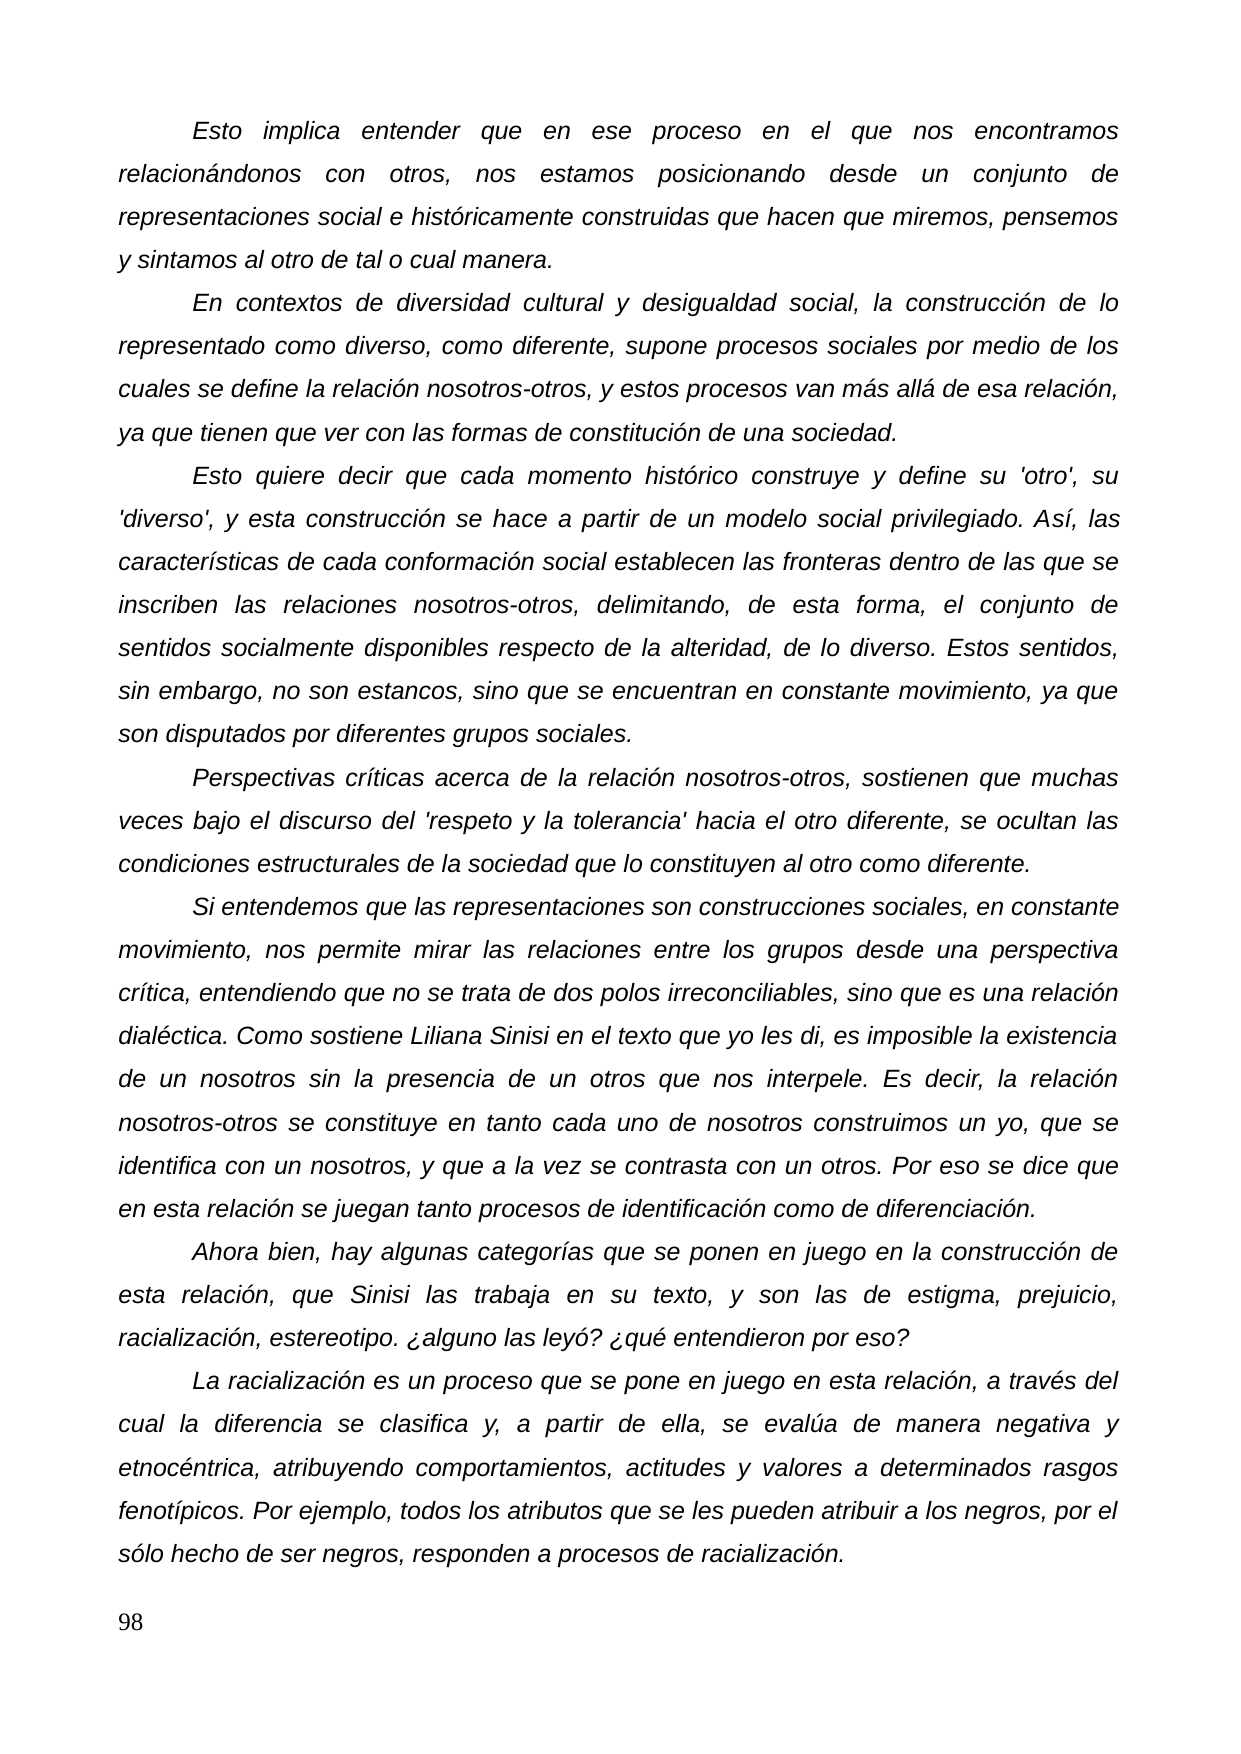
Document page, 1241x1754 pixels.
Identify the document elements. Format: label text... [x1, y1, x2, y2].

text Si entendemos que las representaciones son construcciones sociales, en constante movimiento, nos permite mirar las relaciones entre los grupos desde una perspectiva crítica, entendiendo que no se trata de dos polos irreconciliables, sino que es una relación dialéctica. Como sostiene Liliana Sinisi en el texto que yo les di, es imposible la existencia de un nosotros sin la presencia de un otros que nos interpele. Es decir, la relación nosotros-otros se constituye en tanto cada uno de nosotros construimos un yo, que se identifica con un nosotros, y que a la vez se contrasta con un otros. Por eso se dice que en esta relación se juegan tanto procesos de identificación como de diferenciación. [118, 892, 1123, 1222]
text Esto quiere decir que cada momento histórico construye y define su 'otro', su 'diverso', y esta construcción se hace a partir de un modelo social privilegiado. Así, las características de cada conformación social establecen las fronteras dentro de las que se inscriben las relaciones nosotros-otros, delimitando, de esta forma, el conjunto de sentidos socialmente disponibles respecto de la alteridad, de lo diverso. Estos sentidos, sin embargo, no son estancos, sino que se encuentran en constante movimiento, ya que son disputados por diferentes grupos sociales. [118, 461, 1123, 748]
text Esto implica entender que en ese proceso en el que nos encontramos relacionándonos con otros, nos estamos posicionando desde un conjunto de representaciones social e históricamente construidas que hacen que miremos, pensemos y sintamos al otro de tal o cual manera. [118, 116, 1123, 274]
text Perspectivas críticas acerca de la relación nosotros-otros, sostienen que muchas veces bajo el discurso del 'respeto y la tolerancia' hacia el otro diferente, se ocultan las condiciones estructurales de la sociedad que lo constituyen al otro como diferente. [118, 762, 1123, 877]
text La racialización es un proceso que se pone en juego en esta relación, a través del cual la diferencia se clasifica y, a partir de ella, se evalúa de manera negativa y etnocéntrica, atribuyendo comportamientos, actitudes y valores a determinados rasgos fenotípicos. Por ejemplo, todos los atributos que se les pueden atribuir a los negros, por el sólo hecho de ser negros, responden a procesos de racialización. [118, 1366, 1123, 1567]
text En contextos de diversidad cultural y desigualdad social, la construcción de lo representado como diverso, como diferente, supone procesos sociales por medio de los cuales se define la relación nosotros-otros, y estos procesos van más allá de esa relación, ya que tienen que ver con las formas de constitución de una sociedad. [118, 288, 1123, 446]
text Ahora bien, hay algunas categorías que se ponen en juego en la construcción de esta relación, que Sinisi las trabaja en su texto, y son las de estigma, prejuicio, racialización, estereotipo. ¿alguno las leyó? ¿qué entendieron por eso? [118, 1237, 1123, 1352]
